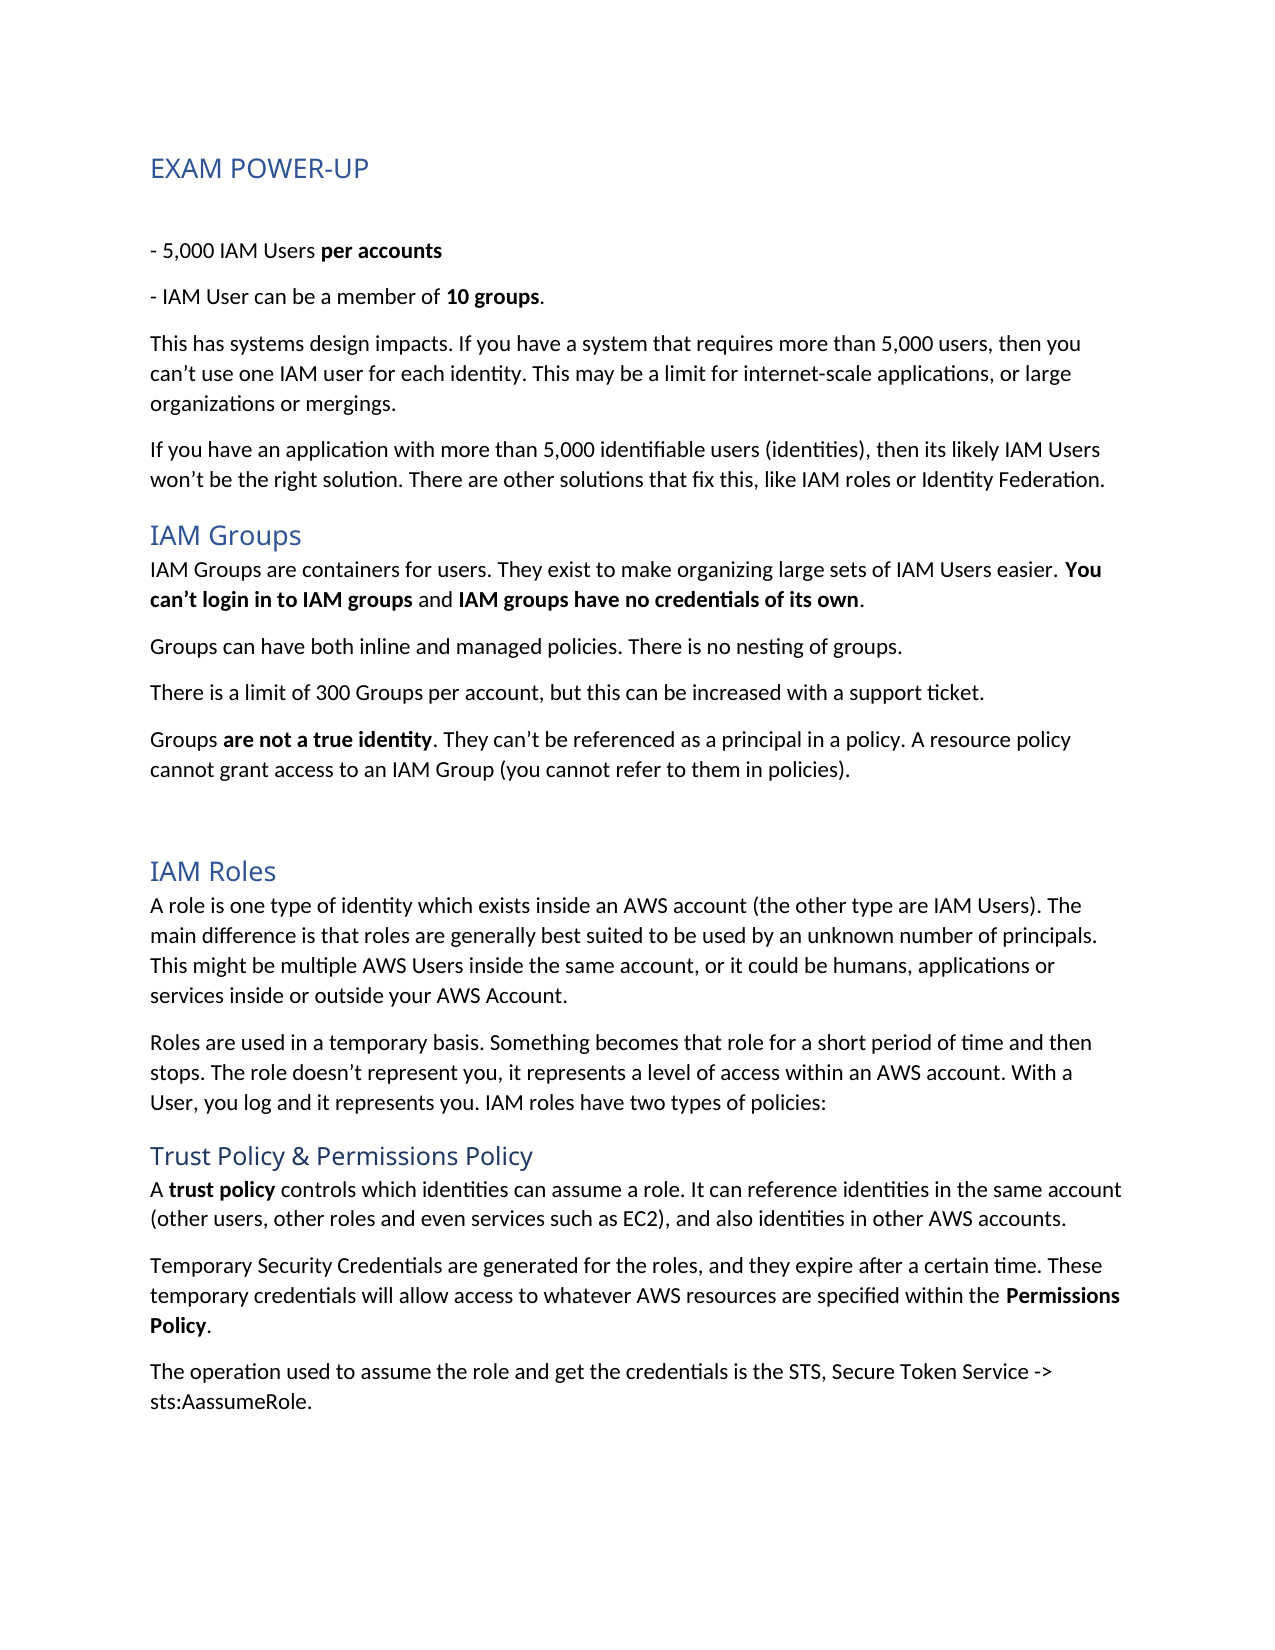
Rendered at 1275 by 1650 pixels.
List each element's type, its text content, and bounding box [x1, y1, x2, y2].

text This has systems design impacts. If you have a system that requires more than 5,000 users, then you can’t use one IAM user for each identity. This may be a limit for internet-scale applications, or large organizations or mergings. [150, 329, 1125, 417]
text A trust policy controls which identities can assume a role. It can reference identities in the same account (other users, other roles and even services such as EC2), and also identities in other AWS accounts. [150, 1175, 1125, 1233]
subtitle IAM Groups [150, 516, 1125, 553]
text There is a limit of 300 Groups per account, but this can be increased with a support ticket. [150, 678, 1125, 706]
text IAM Groups are containers for users. They exist to make organizing large sets of IAM Users easier. You can’t login in to IAM groups and IAM groups have no credentials of its own. [150, 555, 1125, 613]
text If you have an application with more than 5,000 identifiable users (identities), then its likely IAM Users won’t be the right solution. There are other solutions that fix this, like IAM roles or Identity Federation. [150, 435, 1125, 493]
subtitle EXAM POWER-UP [150, 150, 1125, 187]
subtitle IAM Roles [150, 852, 1125, 889]
text A role is one type of identity which exists inside an AWS account (the other type are IAM Users). The main difference is that roles are generally best suited to be used by an unknown number of principals. This might be multiple AWS Users inside the same account, or it could be humans, applications or services inside or outside your AWS Account. [150, 892, 1125, 1009]
subtitle Trust Policy & Permissions Policy [150, 1138, 1125, 1172]
text - IAM User can be a member of 10 groups. [150, 282, 1125, 311]
text Groups are not a true identity. They can’t be referenced as a principal in a policy. A resource policy cannot grant access to an IAM Group (you cannot refer to them in policies). [150, 725, 1125, 783]
text Roles are used in a temporary basis. Something becomes that role for a short period of time and then stops. The role doesn’t represent you, it represents a level of access within an AWS account. With a User, you log and it represents you. IAM roles have two types of policies: [150, 1028, 1125, 1116]
text Groups can have both inline and managed policies. There is no nesting of groups. [150, 632, 1125, 660]
text - 5,000 IAM Users per accounts [150, 236, 1125, 264]
text The operation used to assume the role and get the credentials is the STS, Secure Token Service -> sts:AassumeRole. [150, 1357, 1125, 1415]
text Temporary Security Credentials are generated for the roles, and they expire after a certain time. These temporary credentials will allow access to whatever AWS resources are specified within the Permissions Policy. [150, 1251, 1125, 1339]
